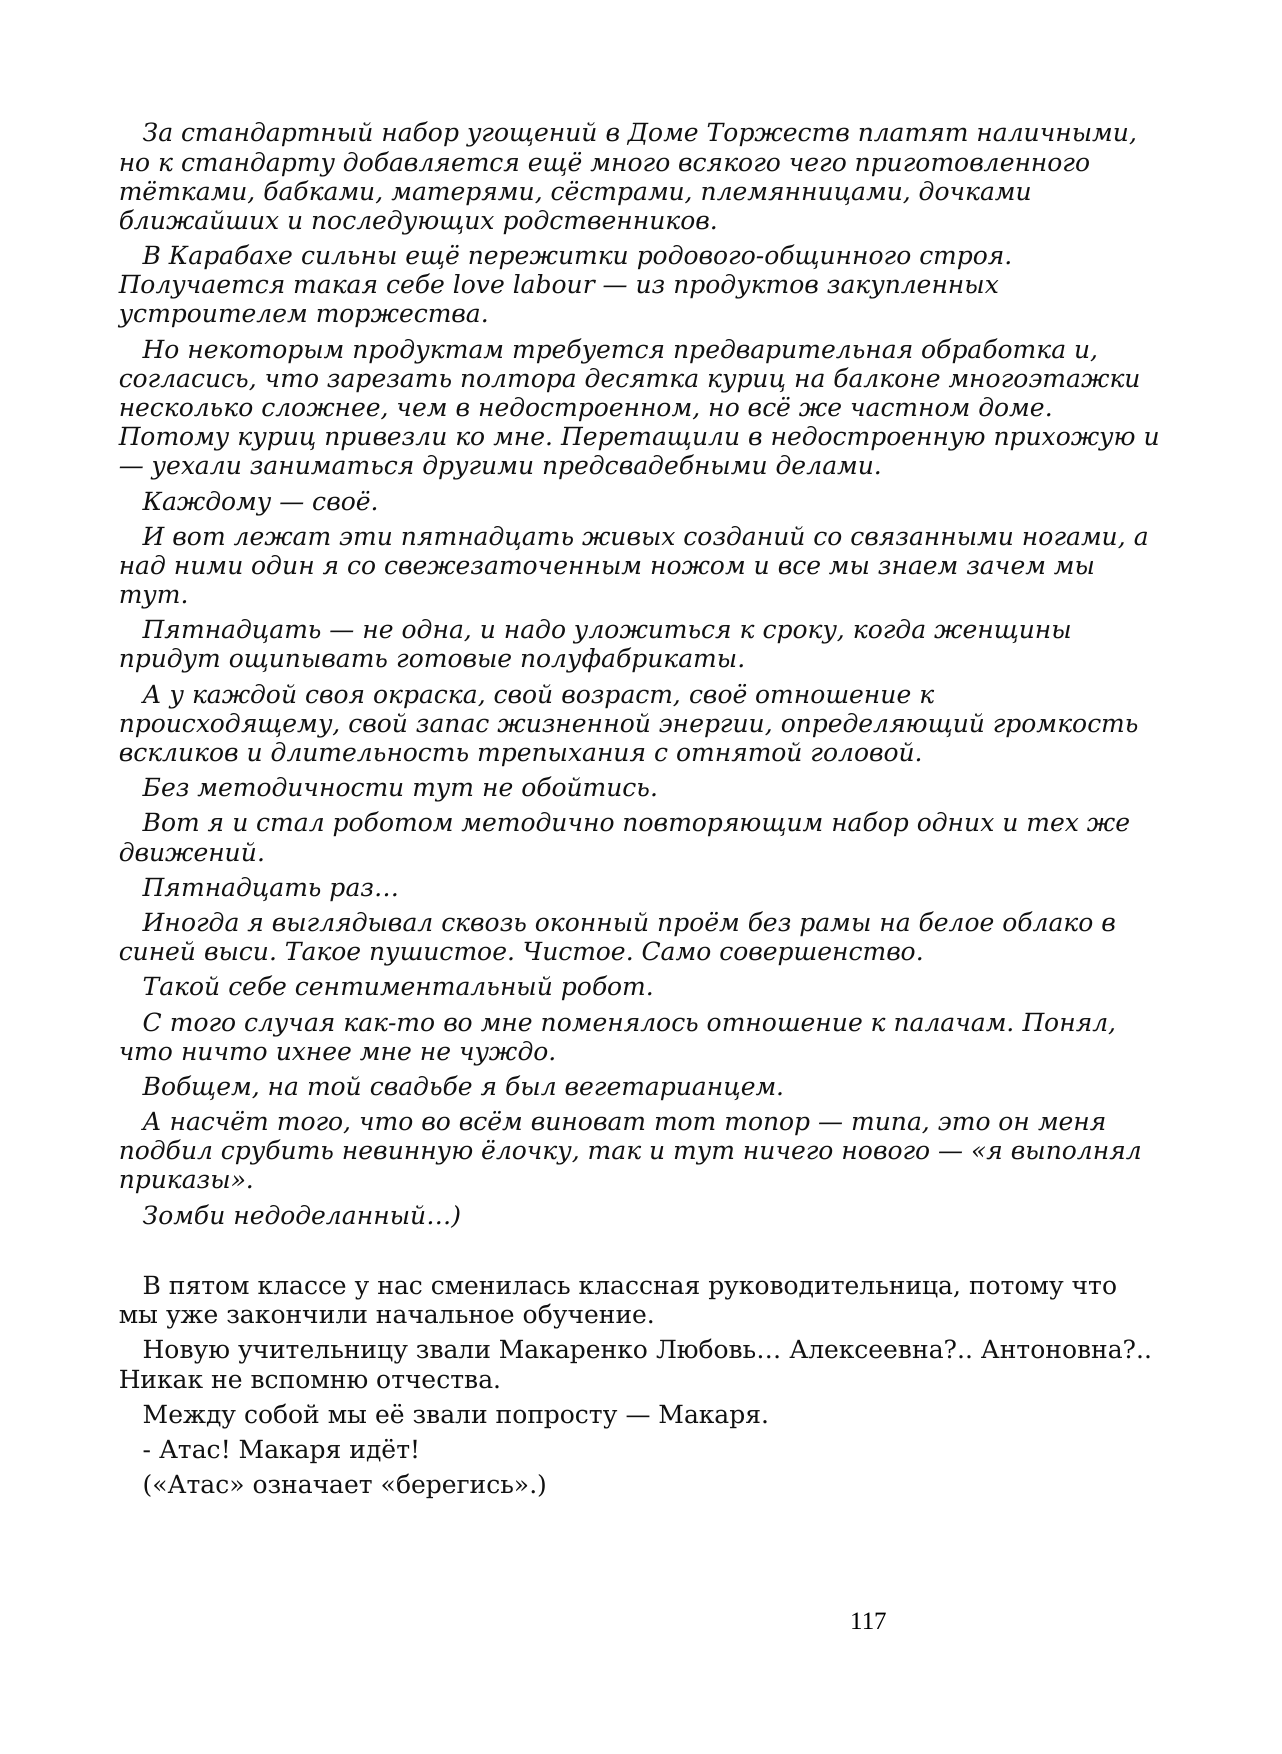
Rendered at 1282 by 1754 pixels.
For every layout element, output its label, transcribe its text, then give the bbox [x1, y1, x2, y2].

text Но некоторым продуктам требуется предварительная обработка и, согласись, что зарезать полтора десятка куриц на балконе многоэтажки несколько сложнее, чем в недостроенном, но всё же частном доме. Потому куриц привезли ко мне. Перетащили в недостроенную прихожую и — уехали заниматься другими предсвадебными делами. [118, 335, 1162, 481]
text Зомби недоделанный…) [118, 1201, 1162, 1230]
text («Атас» означает «берегись».) [118, 1470, 1162, 1499]
text Пятнадцать — не одна, и надо уложиться к сроку, когда женщины придут ощипывать готовые полуфабрикаты. [118, 615, 1162, 674]
text И вот лежат эти пятнадцать живых созданий со связанными ногами, а над ними один я со свежезаточенным ножом и все мы знаем зачем мы тут. [118, 522, 1162, 609]
text В Карабахе сильны ещё пережитки родового-общинного строя. Получается такая себе love labour — из продуктов закупленных устроителем торжества. [118, 241, 1162, 329]
text Новую учительницу звали Макаренко Любовь… Алексеевна?.. Антоновна?.. Никак не вспомню отчества. [118, 1336, 1162, 1394]
text Иногда я выглядывал сквозь оконный проём без рамы на белое облако в синей выси. Такое пушистое. Чистое. Само совершенство. [118, 908, 1162, 966]
text А у каждой своя окраска, свой возраст, своё отношение к происходящему, свой запас жизненной энергии, определяющий громкость вскликов и длительность трепыхания с отнятой головой. [118, 680, 1162, 767]
text Вобщем, на той свадьбе я был вегетарианцем. [118, 1072, 1162, 1101]
text Без методичности тут не обойтись. [118, 773, 1162, 802]
text В пятом классе у нас сменилась классная руководительница, потому что мы уже закончили начальное обучение. [118, 1271, 1162, 1329]
text За стандартный набор угощений в Доме Торжеств платят наличными, но к стандарту добавляется ещё много всякого чего приготовленного тётками, бабками, матерями, сёстрами, племянницами, дочками ближайших и последующих родственников. [118, 118, 1162, 235]
text Между собой мы её звали попросту — Макаря. [118, 1400, 1162, 1429]
text А насчёт того, что во всём виноват тот топор — типа, это он меня подбил срубить невинную ёлочку, так и тут ничего нового — «я выполнял приказы». [118, 1107, 1162, 1195]
text Вот я и стал роботом методично повторяющим набор одних и тех же движений. [118, 808, 1162, 867]
text Такой себе сентиментальный робот. [118, 972, 1162, 1002]
text С того случая как-то во мне поменялось отношение к палачам. Понял, что ничто ихнее мне не чуждо. [118, 1008, 1162, 1066]
text Каждому — своё. [118, 487, 1162, 516]
text - Атас! Макаря идёт! [118, 1435, 1162, 1464]
text Пятнадцать раз… [118, 873, 1162, 902]
